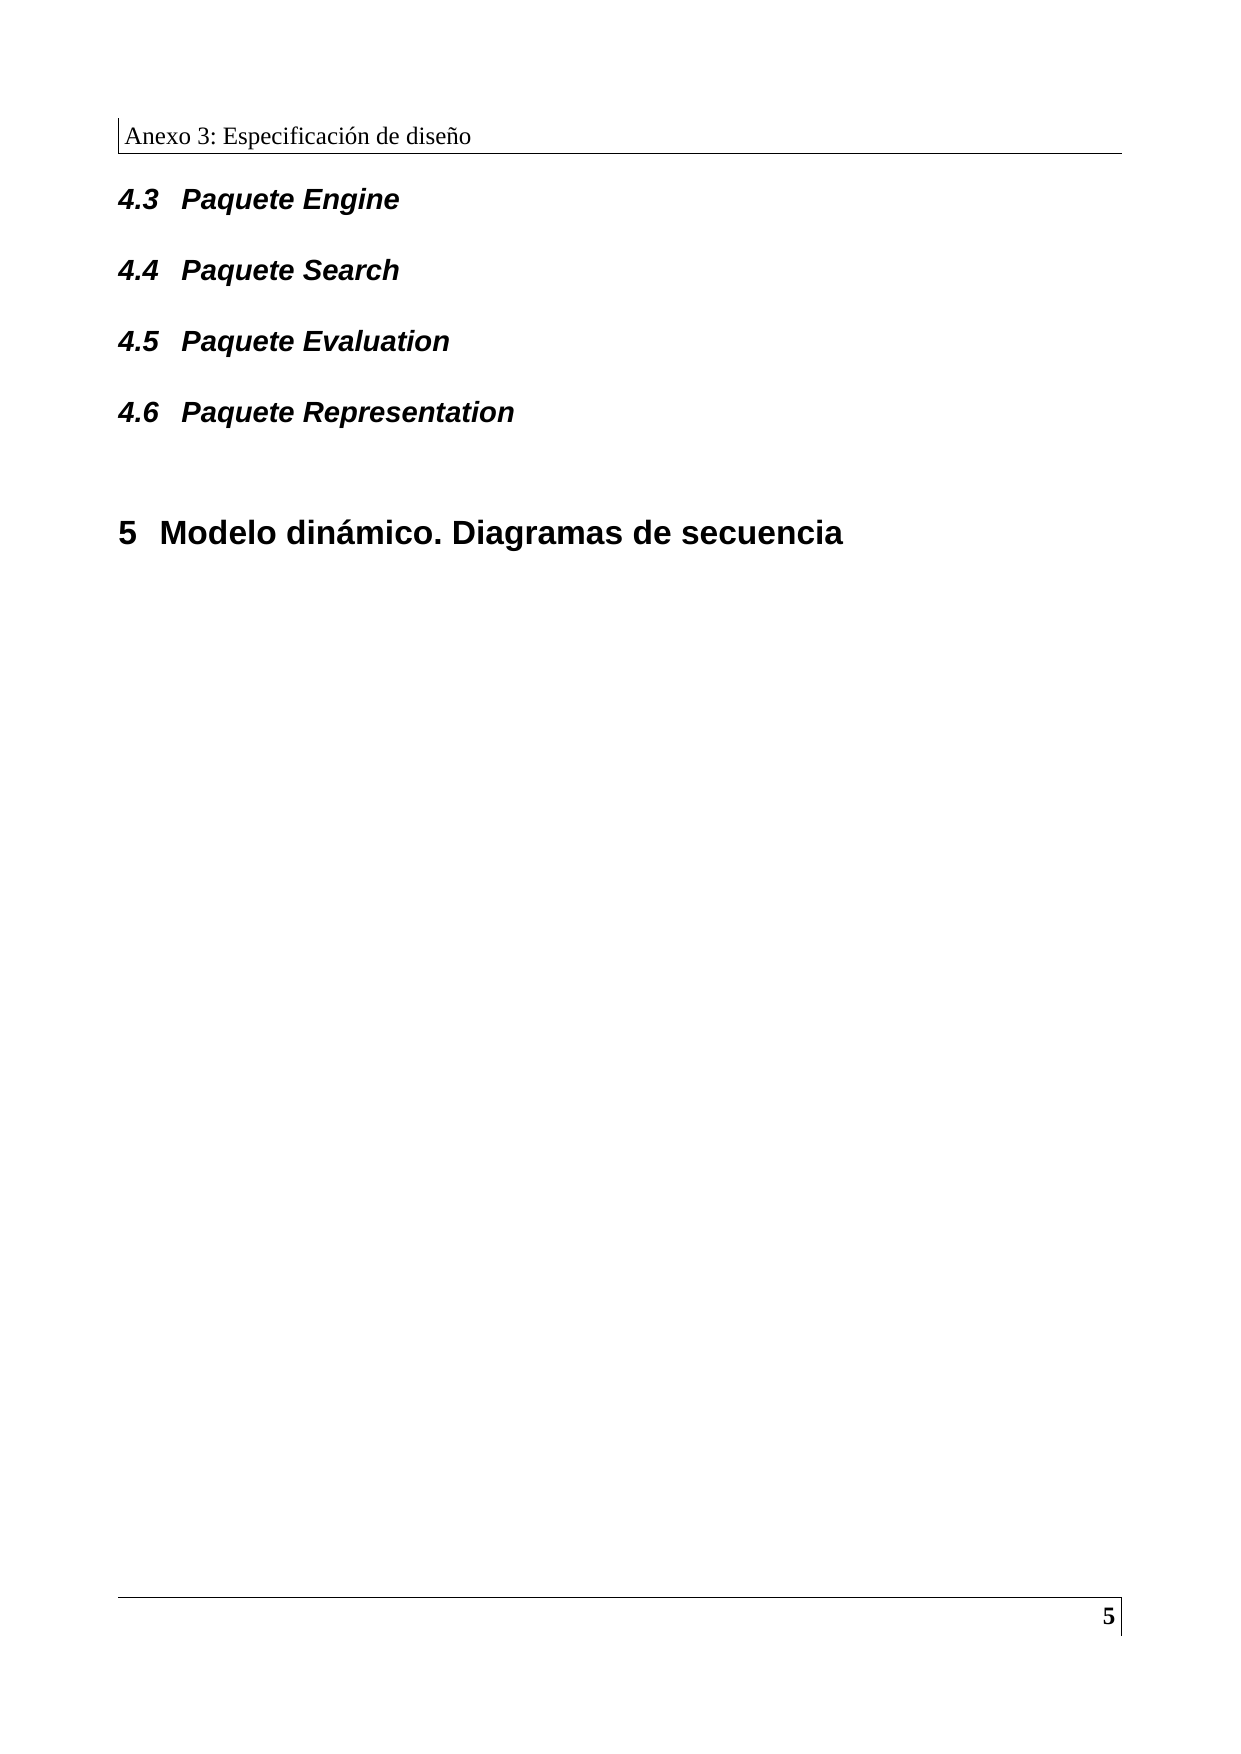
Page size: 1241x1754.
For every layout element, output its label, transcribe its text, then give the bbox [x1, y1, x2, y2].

subtitle Paquete Representation [118, 395, 1122, 429]
subtitle Paquete Engine [118, 182, 1122, 216]
subtitle Paquete Search [118, 253, 1122, 287]
subtitle Modelo dinámico. Diagramas de secuencia [118, 513, 1122, 552]
subtitle Paquete Evaluation [118, 324, 1122, 358]
